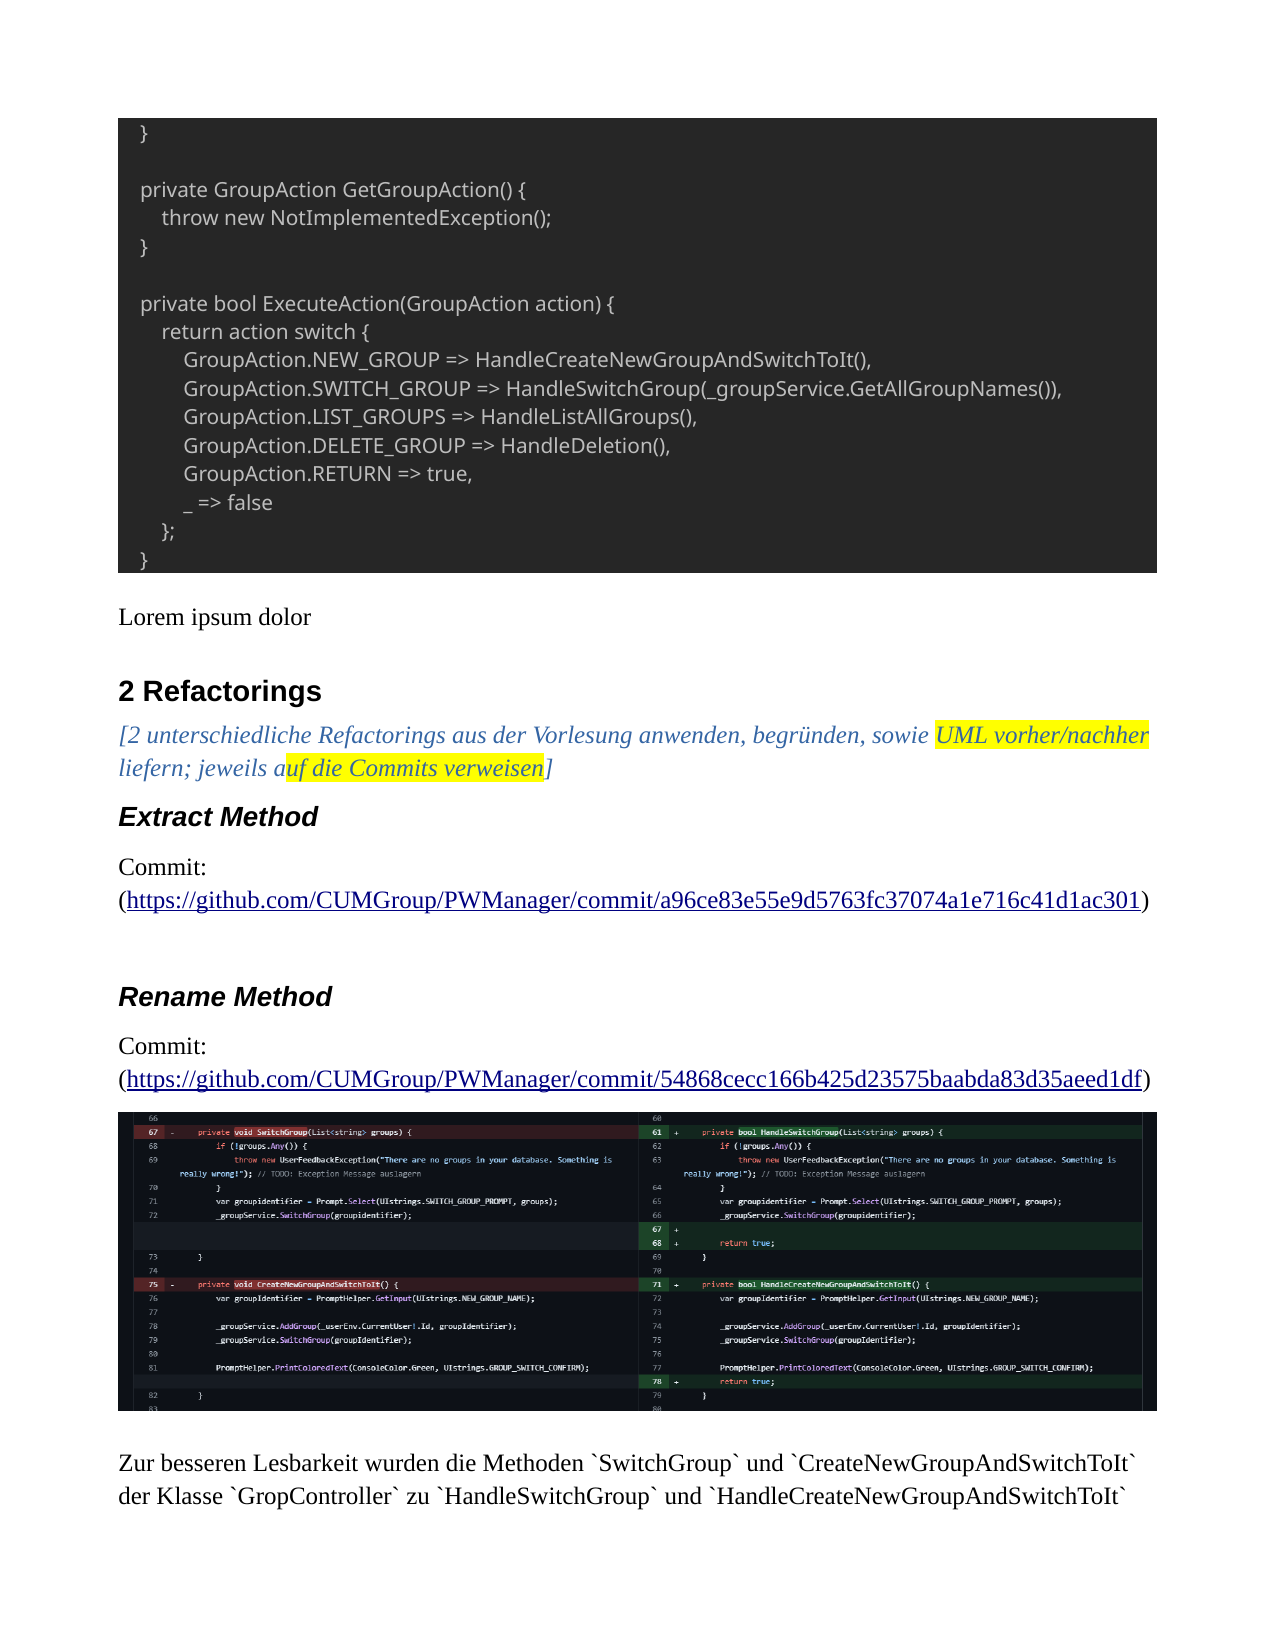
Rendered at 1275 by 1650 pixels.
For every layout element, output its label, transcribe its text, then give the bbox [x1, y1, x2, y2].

text Extract Method [118, 801, 1157, 833]
text Lorem ipsum dolor [118, 602, 1157, 631]
text Commit: (https://github.com/CUMGroup/PWManager/commit/a96ce83e55e9d5763fc37074a1e716c41d1ac301) [118, 852, 1157, 914]
text Commit: (https://github.com/CUMGroup/PWManager/commit/54868cecc166b425d23575baabda83d35aeed1df) [118, 1031, 1157, 1093]
subtitle 2 Refactorings [118, 674, 1157, 708]
text Zur besseren Lesbarkeit wurden die Methoden `SwitchGroup` und `CreateNewGroupAndSwitchToIt` der Klasse `GropController` zu `HandleSwitchGroup` und `HandleCreateNewGroupAndSwitchToIt` [118, 1411, 1157, 1510]
text [2 unterschiedliche Refactorings aus der Vorlesung anwenden, begründen, sowie UML vorher/nachher liefern; jeweils auf die Commits verweisen] [118, 720, 1157, 782]
text Rename Method [118, 980, 1157, 1012]
text } private GroupAction GetGroupAction() { throw new NotImplementedException(); } private bool ExecuteAction(GroupAction action) { return action switch { GroupAction.NEW_GROUP => HandleCreateNewGroupAndSwitchToIt(), GroupAction.SWITCH_GROUP => HandleSwitchGroup(_groupService.GetAllGroupNames()), GroupAction.LIST_GROUPS => HandleListAllGroups(), GroupAction.DELETE_GROUP => HandleDeletion(), GroupAction.RETURN => true, _ => false }; } [118, 118, 1157, 573]
picture [118, 1112, 1157, 1411]
